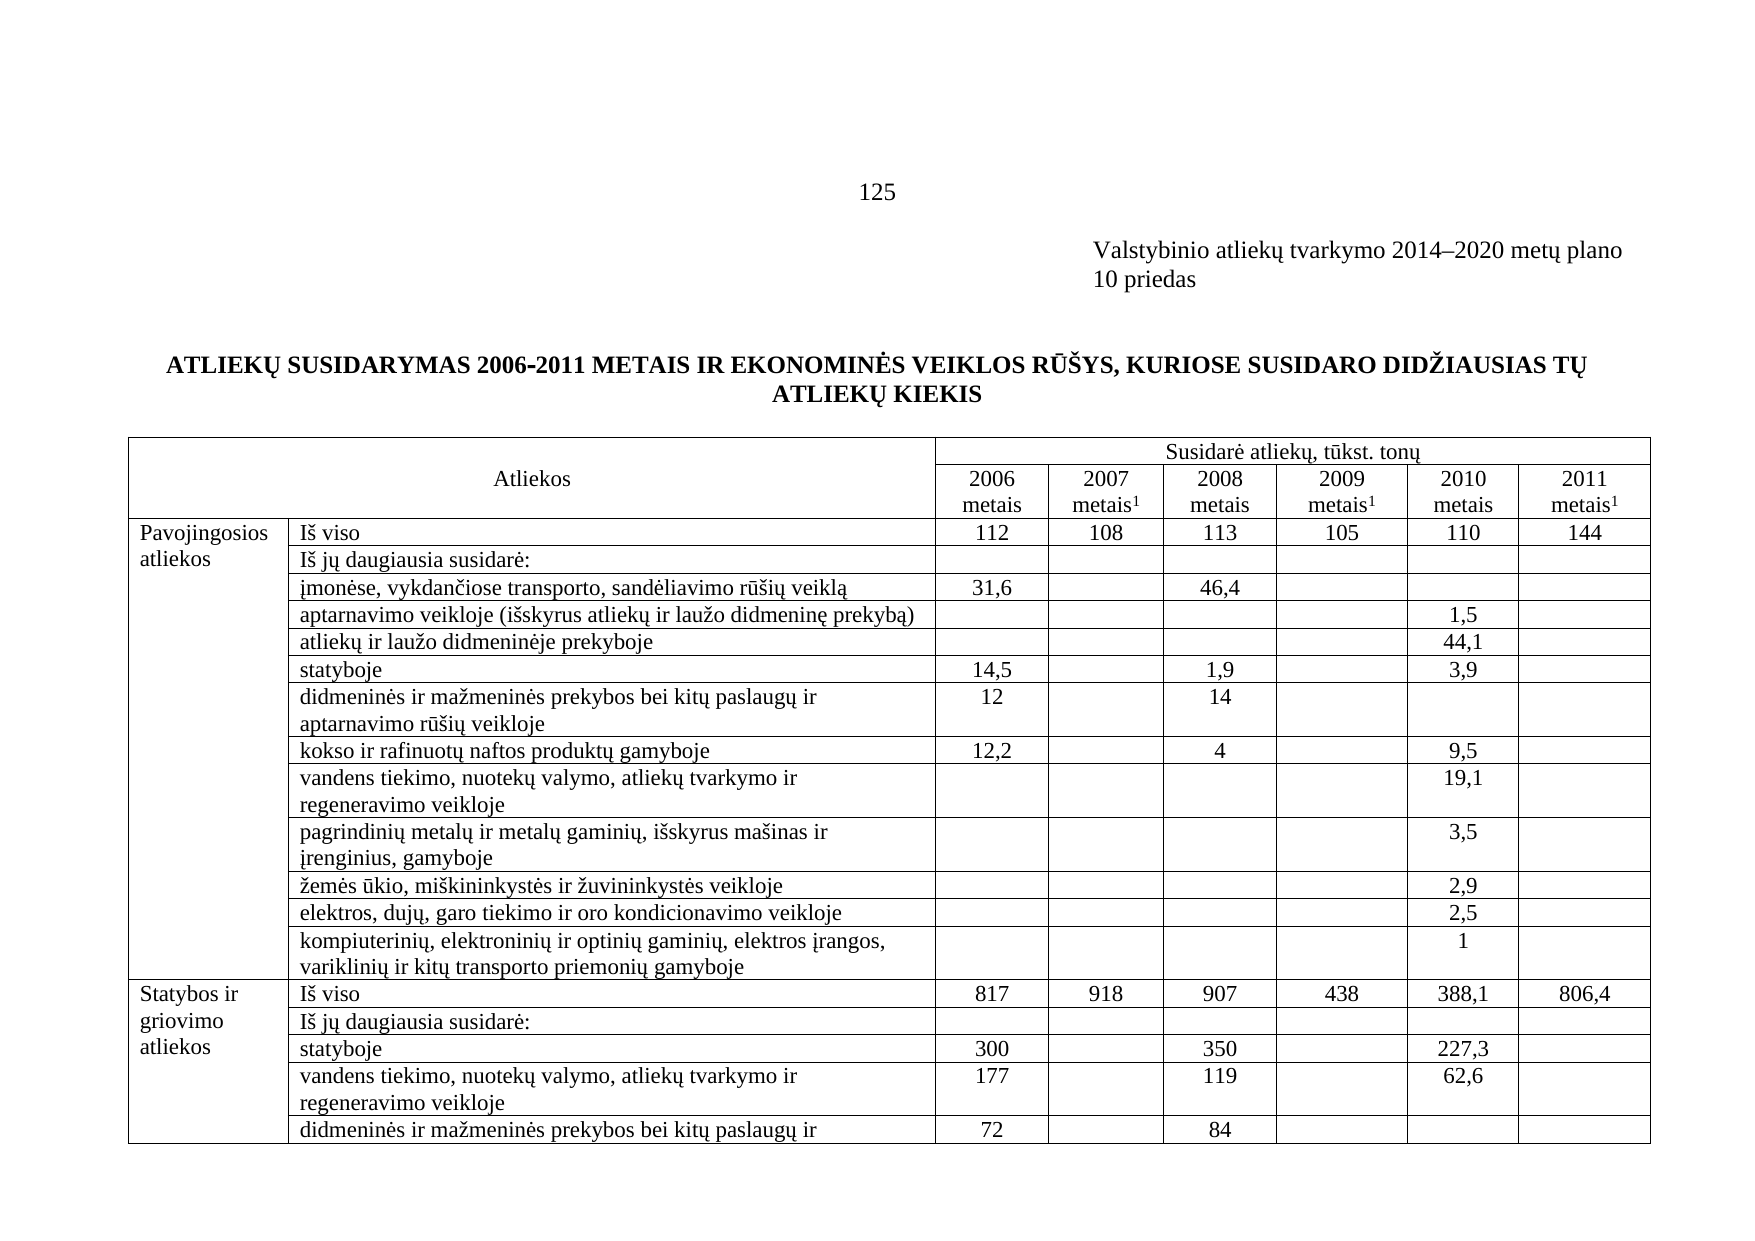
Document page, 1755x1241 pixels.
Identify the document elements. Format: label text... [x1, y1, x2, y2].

table_cell [1277, 601, 1407, 627]
table_cell [1519, 601, 1650, 627]
table_cell vandens tiekimo, nuotekų valymo, atliekų tvarkymo ir regeneravimo veikloje [289, 1063, 935, 1115]
table_cell [1164, 629, 1276, 655]
table_cell 2,9 [1408, 872, 1518, 898]
table_cell [1164, 818, 1276, 871]
table_cell [1519, 629, 1650, 655]
table_header Susidarė atliekų, tūkst. tonų [936, 438, 1650, 464]
table_cell 1,5 [1408, 601, 1518, 627]
table_cell 2010 metais [1408, 465, 1518, 518]
table_cell 19,1 [1408, 764, 1518, 817]
table_cell [1049, 601, 1163, 627]
table_cell 119 [1164, 1063, 1276, 1115]
table_cell Statybos ir griovimo atliekos [129, 980, 288, 1143]
table_cell [1164, 1008, 1276, 1034]
table_cell Iš viso [289, 980, 935, 1007]
table_cell 105 [1277, 519, 1407, 545]
table_cell 388,1 [1408, 980, 1518, 1007]
table_cell 12,2 [936, 737, 1048, 763]
table_cell [1408, 1116, 1518, 1143]
table_cell Pavojingosios atliekos [129, 519, 288, 979]
table_cell Iš jų daugiausia susidarė: [289, 1008, 935, 1034]
table_cell 144 [1519, 519, 1650, 545]
table_cell 14 [1164, 683, 1276, 736]
table_cell [1519, 1008, 1650, 1034]
table_cell [1164, 601, 1276, 627]
table_cell 9,5 [1408, 737, 1518, 763]
table_cell [1049, 1008, 1163, 1034]
table_cell didmeninės ir mažmeninės prekybos bei kitų paslaugų ir aptarnavimo rūšių veikloje [289, 683, 935, 736]
table_cell 2011 metais1 [1519, 465, 1650, 518]
table_cell 113 [1164, 519, 1276, 545]
table_cell 14,5 [936, 656, 1048, 682]
table_cell 350 [1164, 1035, 1276, 1062]
table_cell [1519, 764, 1650, 817]
text Valstybinio atliekų tvarkymo 2014–2020 metų plano 10 priedas [1093, 235, 1636, 293]
table_cell [1277, 656, 1407, 682]
table_cell 44,1 [1408, 629, 1518, 655]
table_cell įmonėse, vykdančiose transporto, sandėliavimo rūšių veiklą [289, 574, 935, 600]
table_cell [1164, 927, 1276, 979]
table_cell Iš viso [289, 519, 935, 545]
table_cell [936, 927, 1048, 979]
table_cell [1049, 656, 1163, 682]
table_cell [1049, 574, 1163, 600]
table_cell aptarnavimo veikloje (išskyrus atliekų ir laužo didmeninę prekybą) [289, 601, 935, 627]
table_cell 110 [1408, 519, 1518, 545]
table_cell [1519, 818, 1650, 871]
table_cell [1277, 899, 1407, 926]
table_cell [1408, 546, 1518, 573]
table_cell vandens tiekimo, nuotekų valymo, atliekų tvarkymo ir regeneravimo veikloje [289, 764, 935, 817]
table_cell 112 [936, 519, 1048, 545]
table_cell [936, 899, 1048, 926]
table_cell 438 [1277, 980, 1407, 1007]
table_cell atliekų ir laužo didmeninėje prekyboje [289, 629, 935, 655]
table_cell 300 [936, 1035, 1048, 1062]
table_cell [936, 818, 1048, 871]
table_cell [1164, 546, 1276, 573]
table_cell [1049, 737, 1163, 763]
table_cell [1408, 574, 1518, 600]
table_cell [1519, 872, 1650, 898]
table_cell 918 [1049, 980, 1163, 1007]
table_cell [1049, 872, 1163, 898]
table_cell 907 [1164, 980, 1276, 1007]
table_cell [1049, 1035, 1163, 1062]
table_cell [1408, 1008, 1518, 1034]
table_cell [1277, 764, 1407, 817]
table_cell 3,5 [1408, 818, 1518, 871]
table_cell [936, 629, 1048, 655]
table_cell [1519, 737, 1650, 763]
table_cell [1164, 764, 1276, 817]
table_cell [1277, 927, 1407, 979]
table_cell [1519, 1063, 1650, 1115]
table_cell [1277, 629, 1407, 655]
table_cell [936, 764, 1048, 817]
table_cell Iš jų daugiausia susidarė: [289, 546, 935, 573]
table_cell žemės ūkio, miškininkystės ir žuvininkystės veikloje [289, 872, 935, 898]
table_cell 31,6 [936, 574, 1048, 600]
table_cell 12 [936, 683, 1048, 736]
table_cell 46,4 [1164, 574, 1276, 600]
table_cell 2006 metais [936, 465, 1048, 518]
table_cell [936, 872, 1048, 898]
table_cell 1,9 [1164, 656, 1276, 682]
table_cell 62,6 [1408, 1063, 1518, 1115]
table_cell [1277, 546, 1407, 573]
table_cell [936, 546, 1048, 573]
table_cell statyboje [289, 656, 935, 682]
table_cell [1049, 1116, 1163, 1143]
table_cell [1049, 927, 1163, 979]
table_cell [1049, 899, 1163, 926]
table_cell pagrindinių metalų ir metalų gaminių, išskyrus mašinas ir įrenginius, gamyboje [289, 818, 935, 871]
table_cell 2,5 [1408, 899, 1518, 926]
table_cell [936, 1008, 1048, 1034]
table_cell [1049, 546, 1163, 573]
table_cell [1519, 656, 1650, 682]
table_header Atliekos [129, 438, 935, 518]
table_cell kokso ir rafinuotų naftos produktų gamyboje [289, 737, 935, 763]
text ATLIEKŲ SUSIDARYMAS 20062011 METAIS IR EKONOMINĖS VEIKLOS RŪŠYS, KURIOSE SUSIDARO DIDŽIAUSIAS TŲ ATLIEKŲ KIEKIS [118, 350, 1636, 408]
table_cell [1277, 1063, 1407, 1115]
table_cell [1277, 574, 1407, 600]
table_cell [1519, 1035, 1650, 1062]
table_cell 2007 metais1 [1049, 465, 1163, 518]
table_cell [1277, 818, 1407, 871]
table_cell [1164, 872, 1276, 898]
table_cell [1049, 818, 1163, 871]
table_cell 1 [1408, 927, 1518, 979]
table_cell 3,9 [1408, 656, 1518, 682]
table_cell [1277, 1008, 1407, 1034]
table_cell [1519, 899, 1650, 926]
table_cell 4 [1164, 737, 1276, 763]
table_cell didmeninės ir mažmeninės prekybos bei kitų paslaugų ir [289, 1116, 935, 1143]
table_cell 2009 metais1 [1277, 465, 1407, 518]
table_cell [1277, 737, 1407, 763]
table_cell [1519, 927, 1650, 979]
table_cell 84 [1164, 1116, 1276, 1143]
table_cell [1049, 629, 1163, 655]
table_cell [1049, 764, 1163, 817]
table_cell elektros, dujų, garo tiekimo ir oro kondicionavimo veikloje [289, 899, 935, 926]
table_cell statyboje [289, 1035, 935, 1062]
table_cell 2008 metais [1164, 465, 1276, 518]
table_cell kompiuterinių, elektroninių ir optinių gaminių, elektros įrangos, variklinių ir kitų transporto priemonių gamyboje [289, 927, 935, 979]
table_cell 227,3 [1408, 1035, 1518, 1062]
table_cell [1277, 872, 1407, 898]
table_cell 108 [1049, 519, 1163, 545]
table_cell [1277, 1116, 1407, 1143]
table_cell [1277, 1035, 1407, 1062]
table_cell [1519, 574, 1650, 600]
table_cell 806,4 [1519, 980, 1650, 1007]
table_cell [1519, 683, 1650, 736]
table_cell [1164, 899, 1276, 926]
table_cell 817 [936, 980, 1048, 1007]
table_cell [1519, 546, 1650, 573]
table_cell 177 [936, 1063, 1048, 1115]
table_cell [1049, 683, 1163, 736]
table_cell [1519, 1116, 1650, 1143]
table_cell [1408, 683, 1518, 736]
table_cell 72 [936, 1116, 1048, 1143]
table_cell [1277, 683, 1407, 736]
table_cell [1049, 1063, 1163, 1115]
table_cell [936, 601, 1048, 627]
